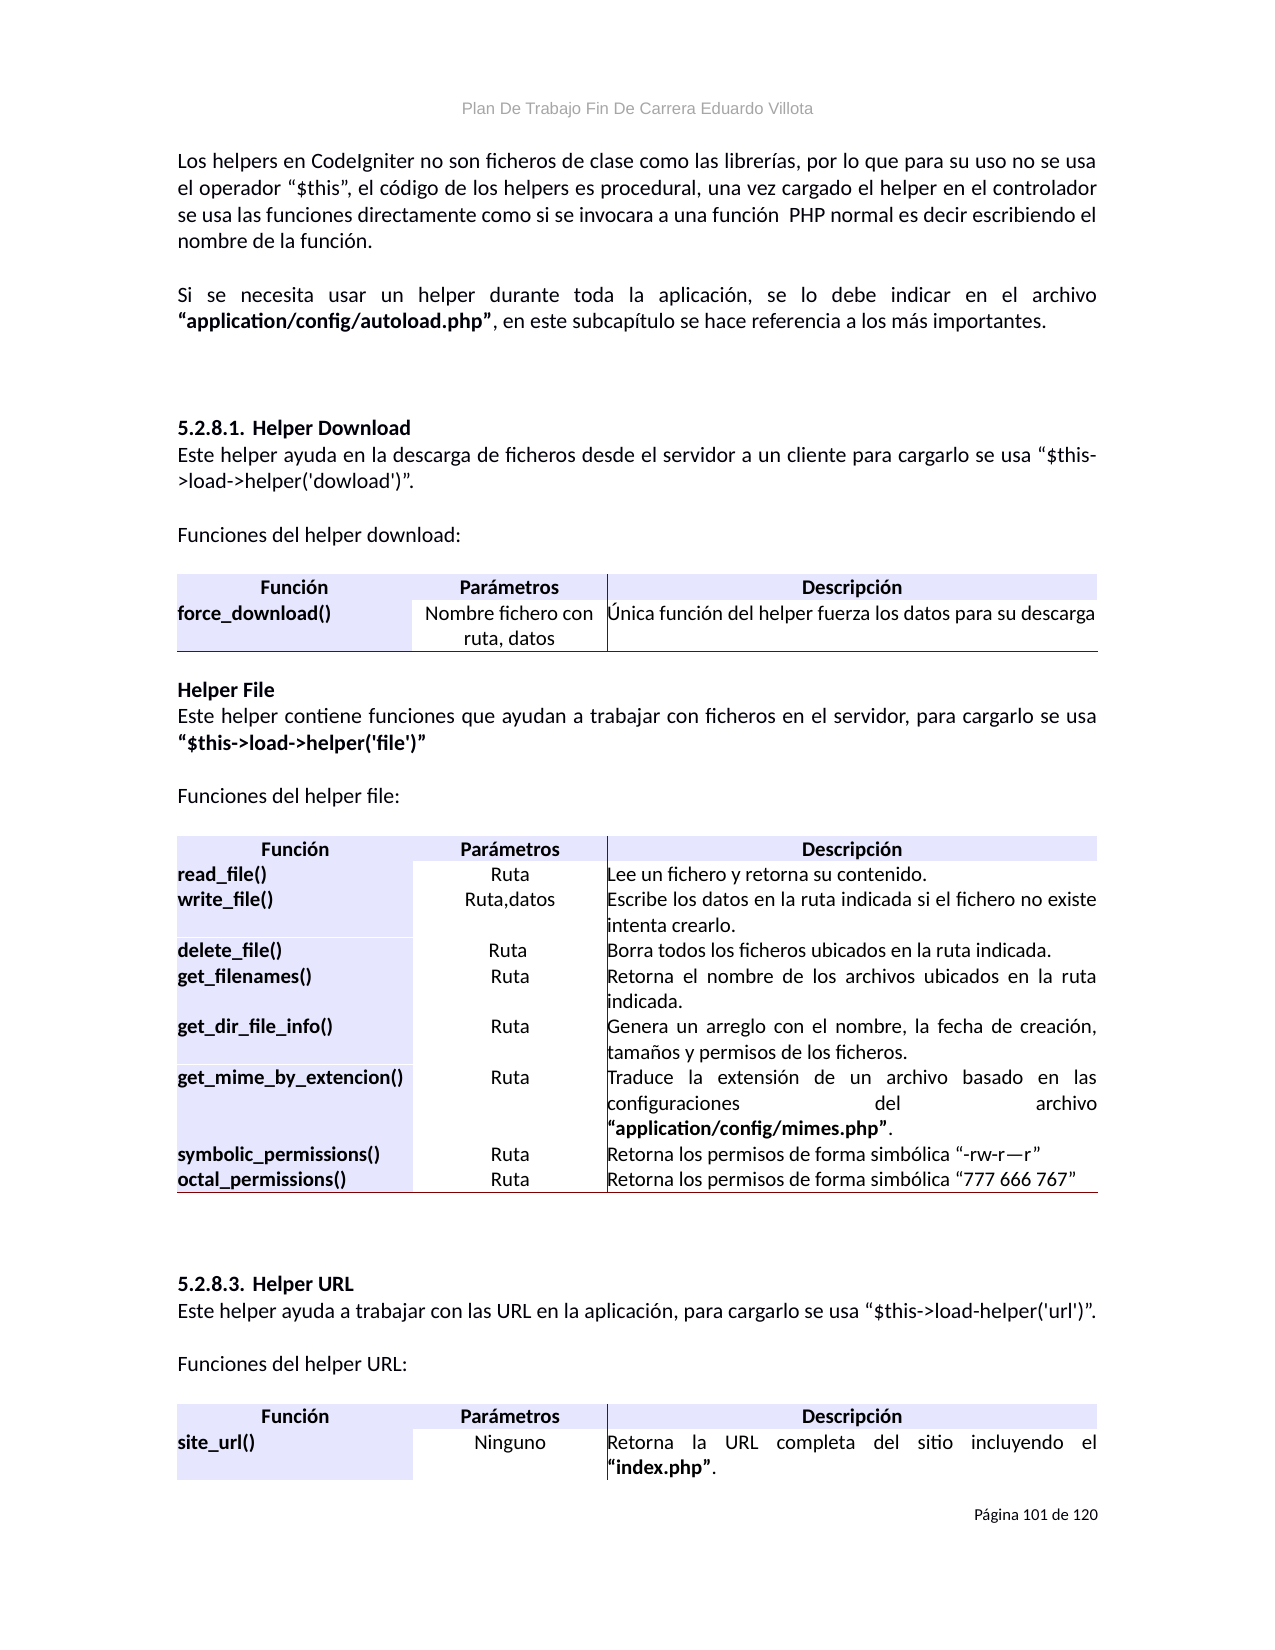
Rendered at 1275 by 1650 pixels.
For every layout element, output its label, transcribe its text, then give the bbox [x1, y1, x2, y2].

table_cell site_url() [177, 1429, 413, 1480]
table_cell Ruta [413, 1166, 607, 1192]
text Funciones del helper file: [177, 782, 1098, 809]
table_header Parámetros [412, 574, 607, 600]
table_cell Borra todos los ficheros ubicados en la ruta indicada. [608, 938, 1097, 963]
table_cell Nombre fichero con ruta, datos [412, 600, 607, 651]
table_cell Ruta,datos [413, 887, 607, 937]
table_header Parámetros [413, 836, 607, 861]
table_header Función [177, 836, 413, 861]
table_cell Ruta [413, 861, 607, 887]
text Este helper ayuda en la descarga de ficheros desde el servidor a un cliente para cargarlo se usa “$this->load->helper('dowload')”. [177, 441, 1098, 494]
table_cell Única función del helper fuerza los datos para su descarga [608, 600, 1097, 651]
table_cell force_download() [177, 600, 412, 651]
table_header Descripción [608, 574, 1097, 600]
text Funciones del helper URL: [177, 1350, 1098, 1377]
text Este helper ayuda a trabajar con las URL en la aplicación, para cargarlo se usa “$this->load-helper('url')”. [177, 1297, 1098, 1324]
table_cell Ruta [413, 1065, 607, 1141]
table_header Función [177, 574, 412, 600]
table_cell read_file() [177, 861, 413, 887]
text Este helper contiene funciones que ayudan a trabajar con ficheros en el servidor, para cargarlo se usa “$this->load->helper('file')” [177, 702, 1098, 756]
text 5.2.8.3. Helper URL [177, 1270, 1098, 1297]
table_cell get_filenames() [177, 963, 413, 1014]
table_cell get_dir_file_info() [177, 1014, 413, 1064]
table_cell get_mime_by_extencion() [177, 1065, 413, 1141]
table_cell Genera un arreglo con el nombre, la fecha de creación, tamaños y permisos de los ficheros. [608, 1014, 1097, 1064]
table_cell Retorna la URL completa del sitio incluyendo el “index.php”. [608, 1429, 1097, 1480]
table_cell Ruta [413, 1141, 607, 1166]
text Los helpers en CodeIgniter no son ficheros de clase como las librerías, por lo que para su uso no se usa el operador “$this”, el código de los helpers es procedural, una vez cargado el helper en el controlador se usa las funciones directamente como si se invocara a una función PHP normal es decir escribiendo el nombre de la función. [177, 148, 1098, 254]
text 5.2.8.1. Helper Download [177, 414, 1098, 441]
table_cell Ruta [413, 963, 607, 1014]
table_header Descripción [608, 1404, 1097, 1429]
table_cell Retorna los permisos de forma simbólica “-rw-r—r” [608, 1141, 1097, 1166]
table_cell Retorna los permisos de forma simbólica “777 666 767” [608, 1166, 1097, 1192]
table_cell Escribe los datos en la ruta indicada si el fichero no existe intenta crearlo. [608, 887, 1097, 937]
text Si se necesita usar un helper durante toda la aplicación, se lo debe indicar en el archivo “application/config/autoload.php”, en este subcapítulo se hace referencia a los más importantes. [177, 281, 1098, 334]
table_cell octal_permissions() [177, 1166, 413, 1192]
text Helper File [177, 676, 1098, 702]
table_cell Ruta [413, 1014, 607, 1064]
table_cell Ninguno [413, 1429, 607, 1480]
table_cell Retorna el nombre de los archivos ubicados en la ruta indicada. [608, 963, 1097, 1014]
text Funciones del helper download: [177, 521, 1098, 548]
table_header Función [177, 1404, 413, 1429]
table_cell Lee un fichero y retorna su contenido. [608, 861, 1097, 887]
table_header Parámetros [413, 1404, 607, 1429]
table_cell Ruta [413, 938, 607, 963]
table_cell write_file() [177, 887, 413, 937]
table_cell delete_file() [177, 938, 413, 963]
table_cell symbolic_permissions() [177, 1141, 413, 1166]
table_header Descripción [608, 836, 1097, 861]
table_cell Traduce la extensión de un archivo basado en las configuraciones del archivo “application/config/mimes.php”. [608, 1065, 1097, 1141]
